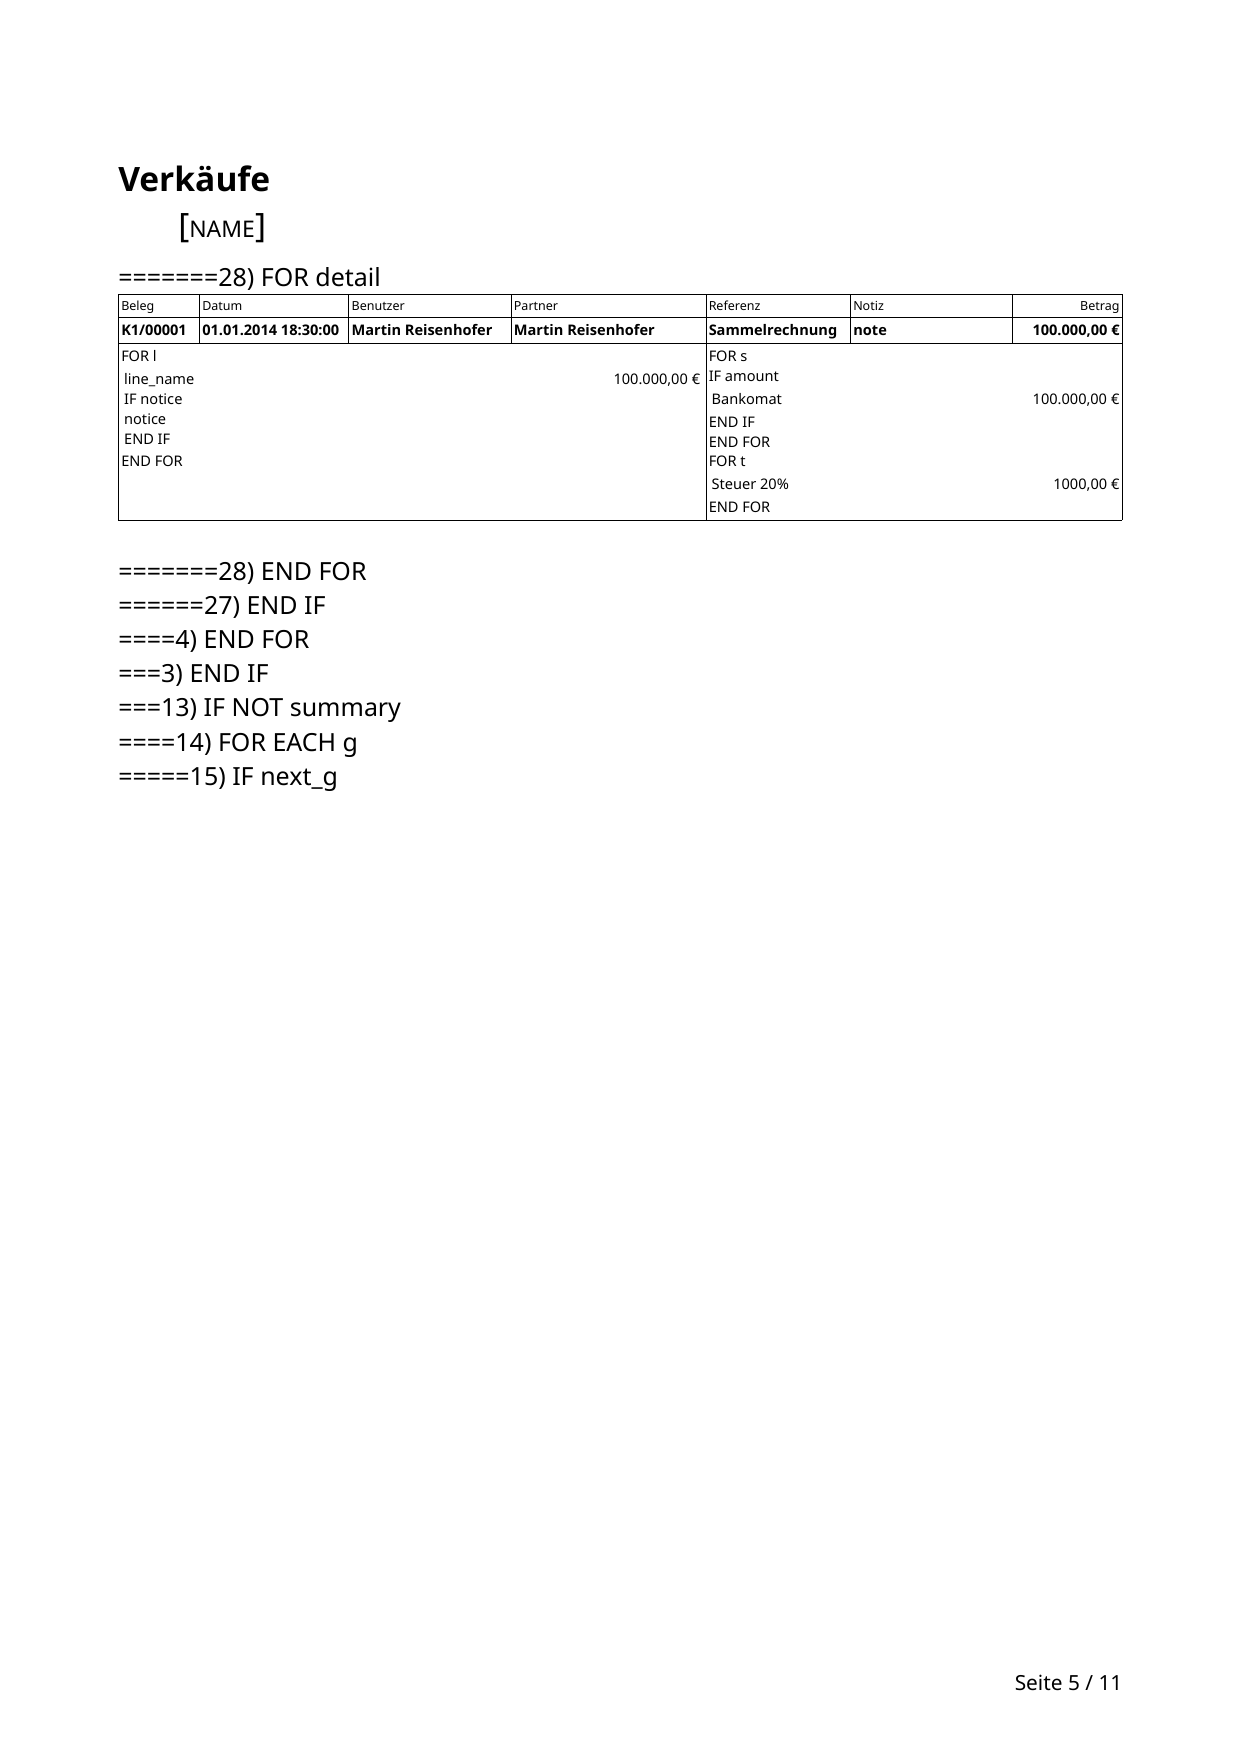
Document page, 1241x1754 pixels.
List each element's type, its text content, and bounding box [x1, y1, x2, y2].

table_header Notiz [851, 295, 1012, 317]
table_header Bankomat [709, 386, 1012, 411]
table_header Datum [200, 295, 348, 317]
table_cell Martin Reisenhofer [349, 318, 511, 343]
text ====4) END FOR [118, 622, 1122, 656]
table_header 100.000,00 € [1013, 386, 1122, 411]
table_header Benutzer [349, 295, 511, 317]
table_cell 100.000,00 € [1013, 318, 1122, 343]
table_header 1000,00 € [1013, 471, 1122, 497]
text =======28) END FOR [118, 554, 1122, 588]
text ===3) END IF [118, 656, 1122, 690]
table_header Steuer 20% [709, 471, 1012, 497]
table_header Beleg [119, 295, 199, 317]
text ====14) FOR EACH g [118, 724, 1122, 758]
text ===13) IF NOT summary [118, 690, 1122, 724]
text =====15) IF next_g [118, 758, 1122, 792]
table_cell FOR s IF amount END IF END FOR FOR t END FOR [707, 344, 1122, 520]
table_header Referenz [707, 295, 850, 317]
table_header line_name IF notice notice END IF [121, 366, 576, 451]
table_cell 01.01.2014 18:30:00 [200, 318, 348, 343]
subtitle Verkäufe [NAME] [118, 156, 1122, 247]
table_header 100.000,00 € [576, 366, 703, 451]
table_cell Martin Reisenhofer [512, 318, 706, 343]
table_header Partner [512, 295, 706, 317]
text ======27) END IF [118, 588, 1122, 622]
table_cell K1/00001 [119, 318, 199, 343]
text =======28) FOR detail [118, 260, 1122, 294]
table_cell Sammelrechnung [707, 318, 850, 343]
table_cell note [851, 318, 1012, 343]
table_header Betrag [1013, 295, 1122, 317]
table_cell FOR l END FOR [119, 344, 706, 520]
